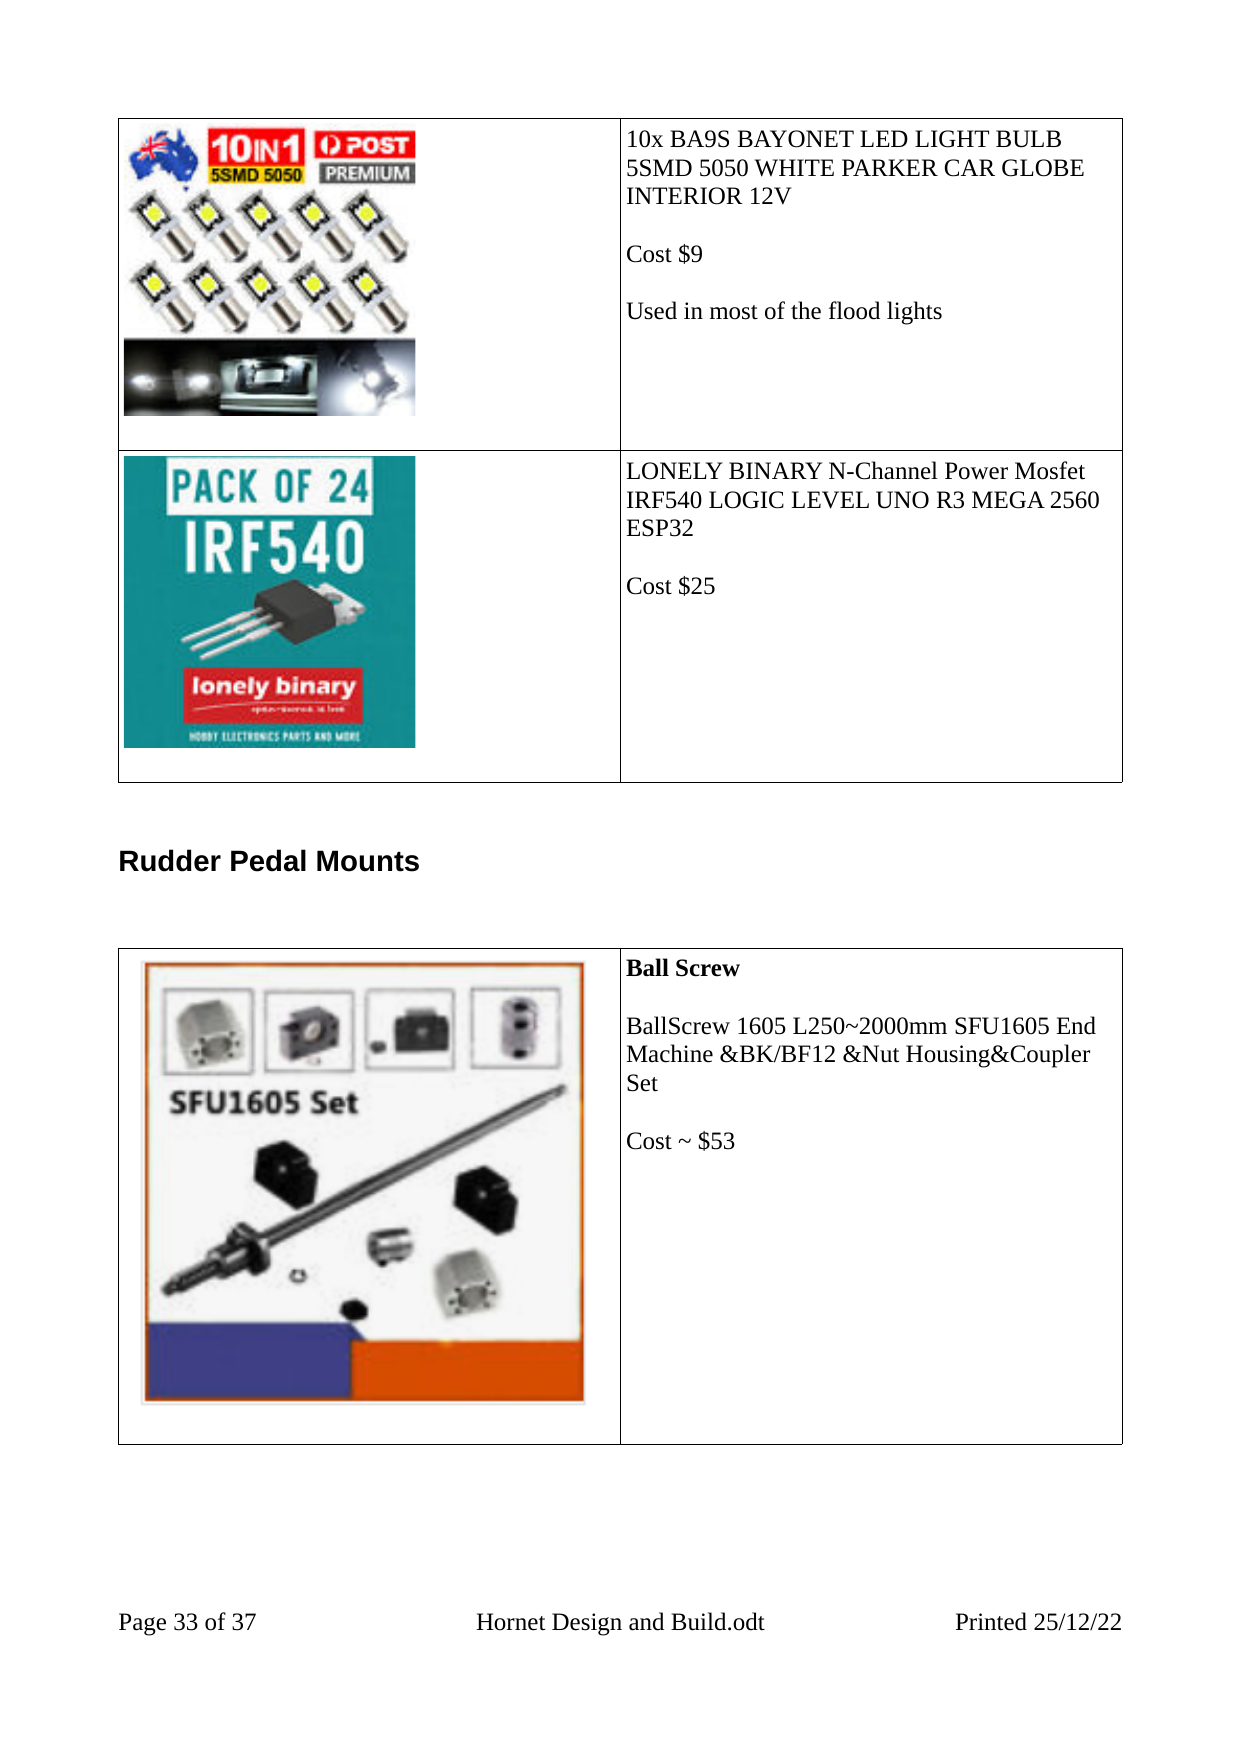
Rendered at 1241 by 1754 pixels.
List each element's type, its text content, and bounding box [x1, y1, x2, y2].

subtitle Rudder Pedal Mounts [118, 844, 1122, 878]
table_cell [119, 451, 620, 782]
picture [123, 456, 416, 748]
table_cell 10x BA9S BAYONET LED LIGHT BULB 5SMD 5050 WHITE PARKER CAR GLOBE INTERIOR 12V Cost $9 Used in most of the flood lights [621, 119, 1122, 450]
picture [133, 953, 605, 1410]
table_header Ball Screw BallScrew 1605 L250~2000mm SFU1605 End Machine &BK/BF12 &Nut Housing&Coupler Set Cost ~ $53 [621, 949, 1122, 1444]
table_cell LONELY BINARY N-Channel Power Mosfet IRF540 LOGIC LEVEL UNO R3 MEGA 2560 ESP32 Cost $25 [621, 451, 1122, 782]
picture [123, 123, 416, 416]
table_header [119, 949, 620, 1444]
table_cell [119, 119, 620, 450]
